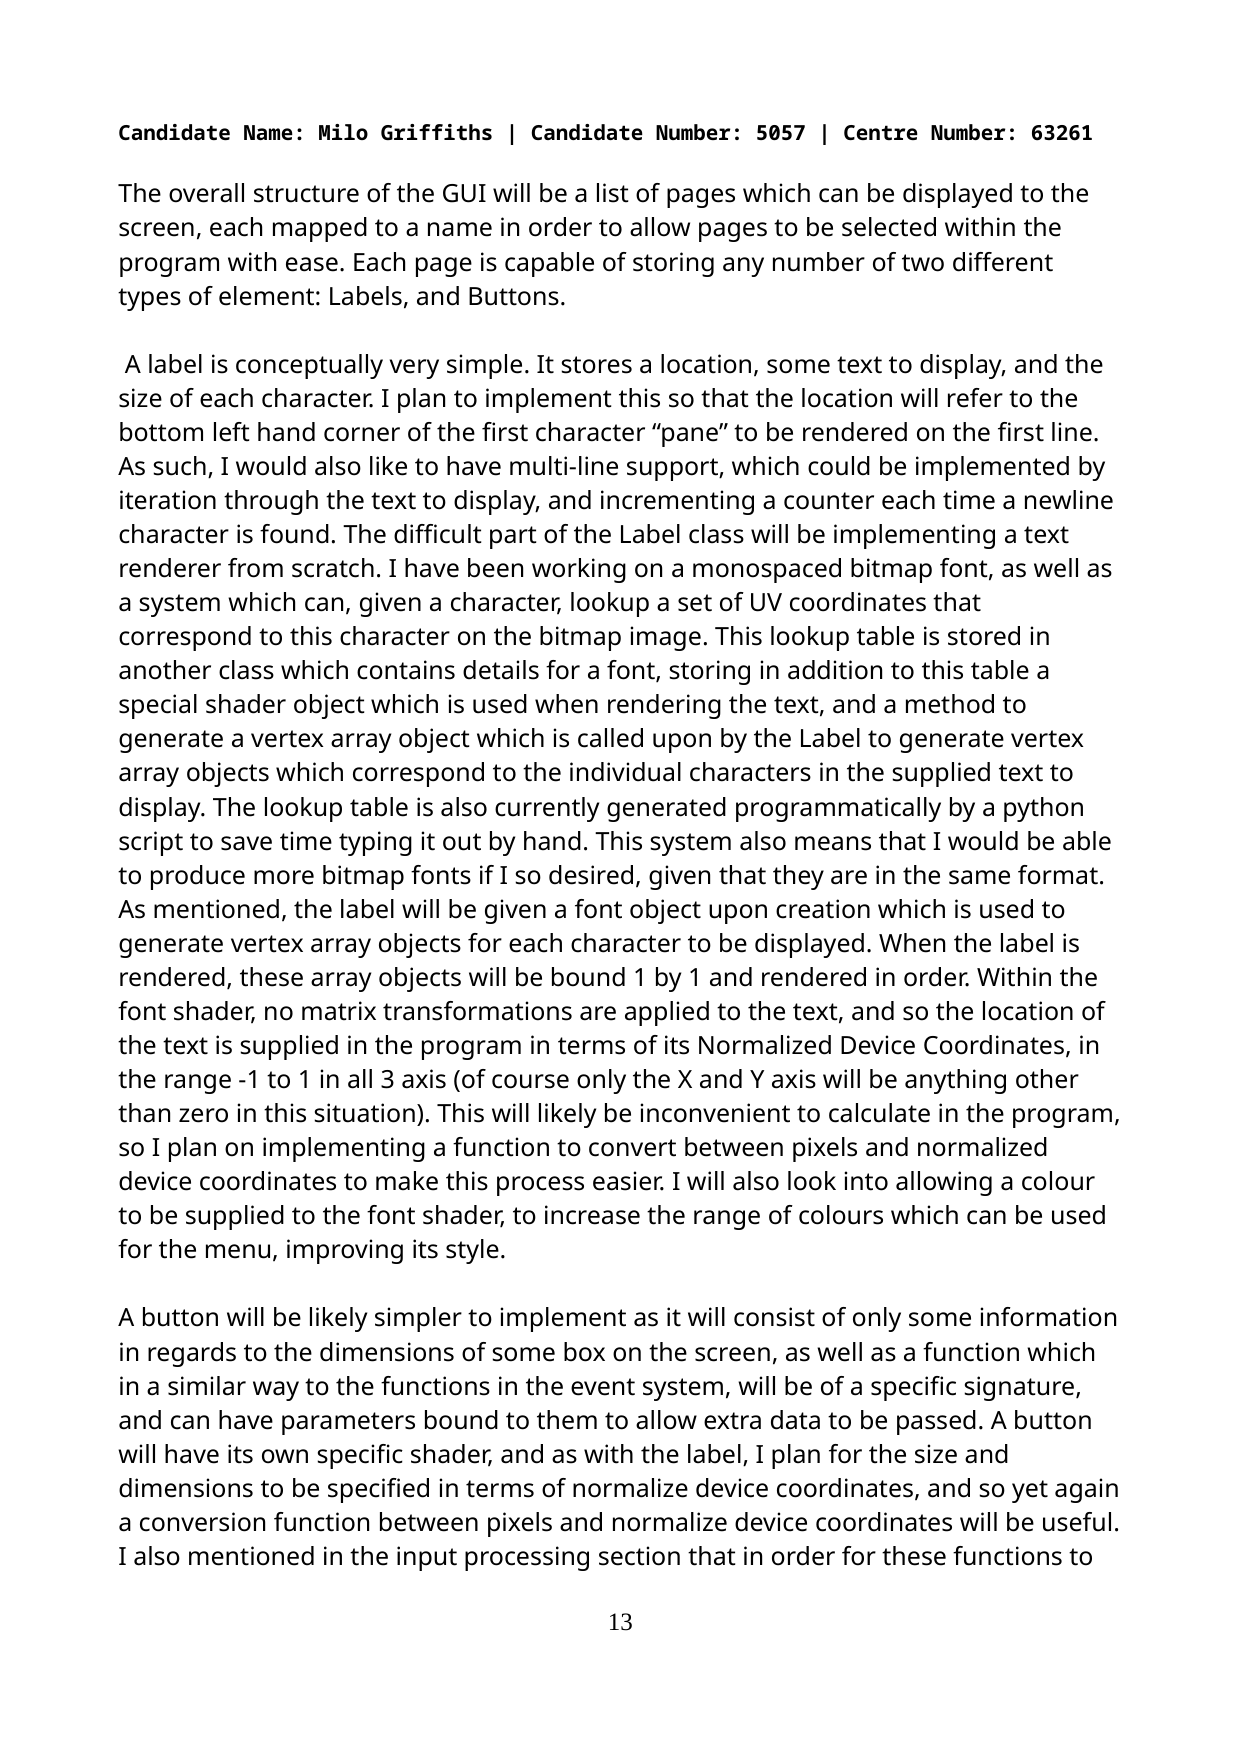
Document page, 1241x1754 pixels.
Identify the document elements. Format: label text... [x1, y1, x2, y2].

text A label is conceptually very simple. It stores a location, some text to display, and the size of each character. I plan to implement this so that the location will refer to the bottom left hand corner of the first character “pane” to be rendered on the first line. As such, I would also like to have multi-line support, which could be implemented by iteration through the text to display, and incrementing a counter each time a newline character is found. The difficult part of the Label class will be implementing a text renderer from scratch. I have been working on a monospaced bitmap font, as well as a system which can, given a character, lookup a set of UV coordinates that correspond to this character on the bitmap image. This lookup table is stored in another class which contains details for a font, storing in addition to this table a special shader object which is used when rendering the text, and a method to generate a vertex array object which is called upon by the Label to generate vertex array objects which correspond to the individual characters in the supplied text to display. The lookup table is also currently generated programmatically by a python script to save time typing it out by hand. This system also means that I would be able to produce more bitmap fonts if I so desired, given that they are in the same format. As mentioned, the label will be given a font object upon creation which is used to generate vertex array objects for each character to be displayed. When the label is rendered, these array objects will be bound 1 by 1 and rendered in order. Within the font shader, no matrix transformations are applied to the text, and so the location of the text is supplied in the program in terms of its Normalized Device Coordinates, in the range -1 to 1 in all 3 axis (of course only the X and Y axis will be anything other than zero in this situation). This will likely be inconvenient to calculate in the program, so I plan on implementing a function to convert between pixels and normalized device coordinates to make this process easier. I will also look into allowing a colour to be supplied to the font shader, to increase the range of colours which can be used for the menu, improving its style. [118, 346, 1122, 1266]
text A button will be likely simpler to implement as it will consist of only some information in regards to the dimensions of some box on the screen, as well as a function which in a similar way to the functions in the event system, will be of a specific signature, and can have parameters bound to them to allow extra data to be passed. A button will have its own specific shader, and as with the label, I plan for the size and dimensions to be specified in terms of normalize device coordinates, and so yet again a conversion function between pixels and normalize device coordinates will be useful. I also mentioned in the input processing section that in order for these functions to [118, 1300, 1122, 1573]
text The overall structure of the GUI will be a list of pages which can be displayed to the screen, each mapped to a name in order to allow pages to be selected within the program with ease. Each page is capable of storing any number of two different types of element: Labels, and Buttons. [118, 176, 1122, 312]
